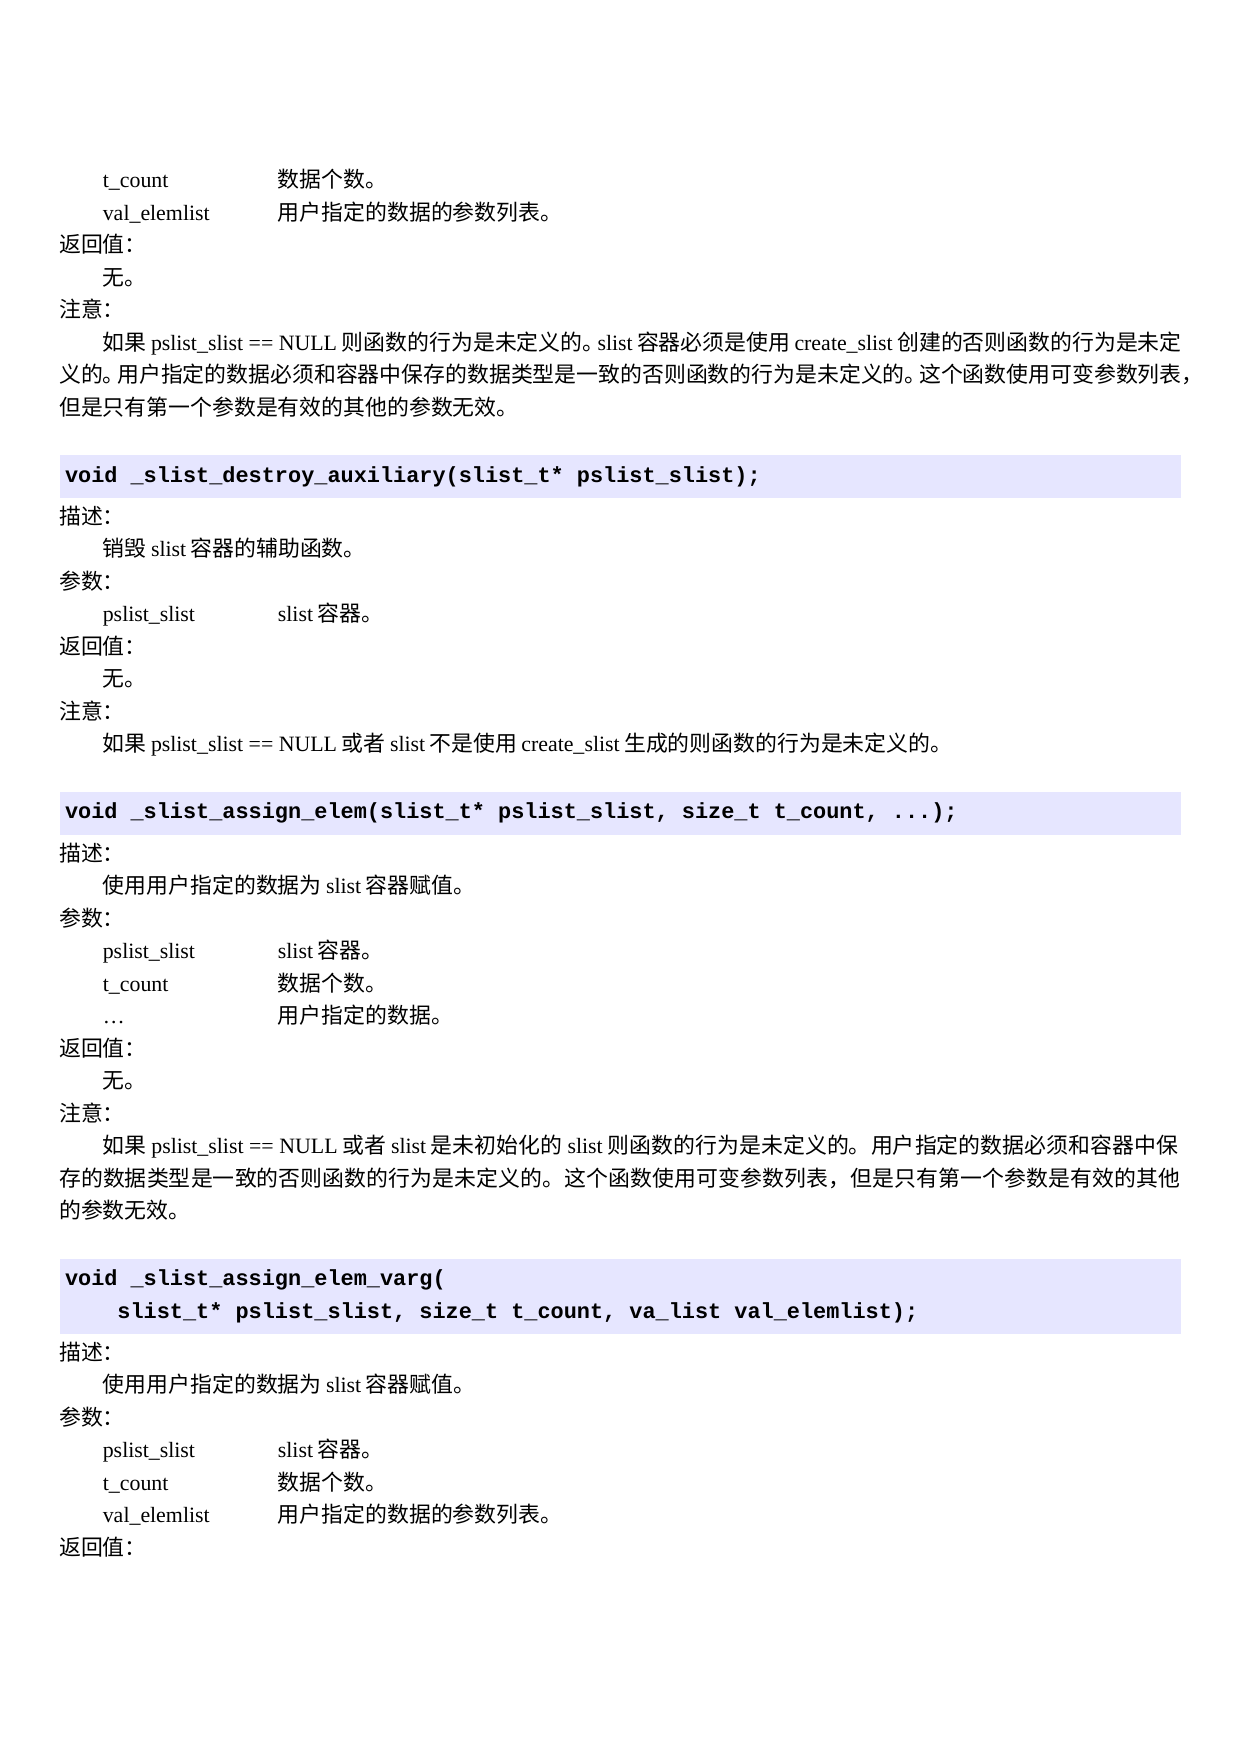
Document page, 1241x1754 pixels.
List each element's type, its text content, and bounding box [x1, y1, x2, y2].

text 描述： [59, 1335, 1181, 1367]
text t_count 数据个数。 [59, 1464, 1181, 1497]
text 注意： [59, 292, 1181, 324]
text pslist_slist slist容器。 [59, 596, 1181, 628]
text 返回值： [59, 1529, 1181, 1562]
text t_count 数据个数。 [59, 965, 1181, 998]
text 如果pslist_slist == NULL或者slist不是使用create_slist生成的则函数的行为是未定义的。 [59, 726, 1181, 758]
text 返回值： [59, 628, 1181, 661]
text 无。 [59, 661, 1181, 693]
table_header void _slist_assign_elem_varg( slist_t* pslist_slist, size_t t_count, va_list val_elemlist); [60, 1259, 1181, 1334]
text 参数： [59, 563, 1181, 596]
text 描述： [59, 500, 1181, 531]
text val_elemlist 用户指定的数据的参数列表。 [59, 1497, 1181, 1529]
text 使用用户指定的数据为slist容器赋值。 [59, 868, 1181, 900]
text pslist_slist slist容器。 [59, 933, 1181, 965]
text 注意： [59, 1095, 1181, 1128]
text 参数： [59, 1399, 1181, 1432]
text t_count 数据个数。 [59, 162, 1181, 194]
text val_elemlist 用户指定的数据的参数列表。 [59, 194, 1181, 227]
text 使用用户指定的数据为slist容器赋值。 [59, 1367, 1181, 1399]
text 返回值： [59, 1030, 1181, 1063]
text … 用户指定的数据。 [59, 998, 1181, 1030]
table_header void _slist_assign_elem(slist_t* pslist_slist, size_t t_count, ...); [60, 792, 1181, 835]
text 销毁slist容器的辅助函数。 [59, 531, 1181, 563]
text 参数： [59, 900, 1181, 933]
text 如果pslist_slist == NULL则函数的行为是未定义的。slist容器必须是使用create_slist创建的否则函数的行为是未定义的。用户指定的数据必须和容器中保存的数据类型是一致的否则函数的行为是未定义的。这个函数使用可变参数列表，但是只有第一个参数是有效的其他的参数无效。 [59, 324, 1181, 422]
text pslist_slist slist容器。 [59, 1432, 1181, 1464]
text 描述： [59, 836, 1181, 868]
text 如果pslist_slist == NULL或者slist是未初始化的slist则函数的行为是未定义的。用户指定的数据必须和容器中保存的数据类型是一致的否则函数的行为是未定义的。这个函数使用可变参数列表，但是只有第一个参数是有效的其他的参数无效。 [59, 1128, 1181, 1225]
text 注意： [59, 693, 1181, 726]
text 返回值： [59, 227, 1181, 259]
text 无。 [59, 1063, 1181, 1095]
text 无。 [59, 259, 1181, 292]
table_header void _slist_destroy_auxiliary(slist_t* pslist_slist); [60, 455, 1181, 498]
